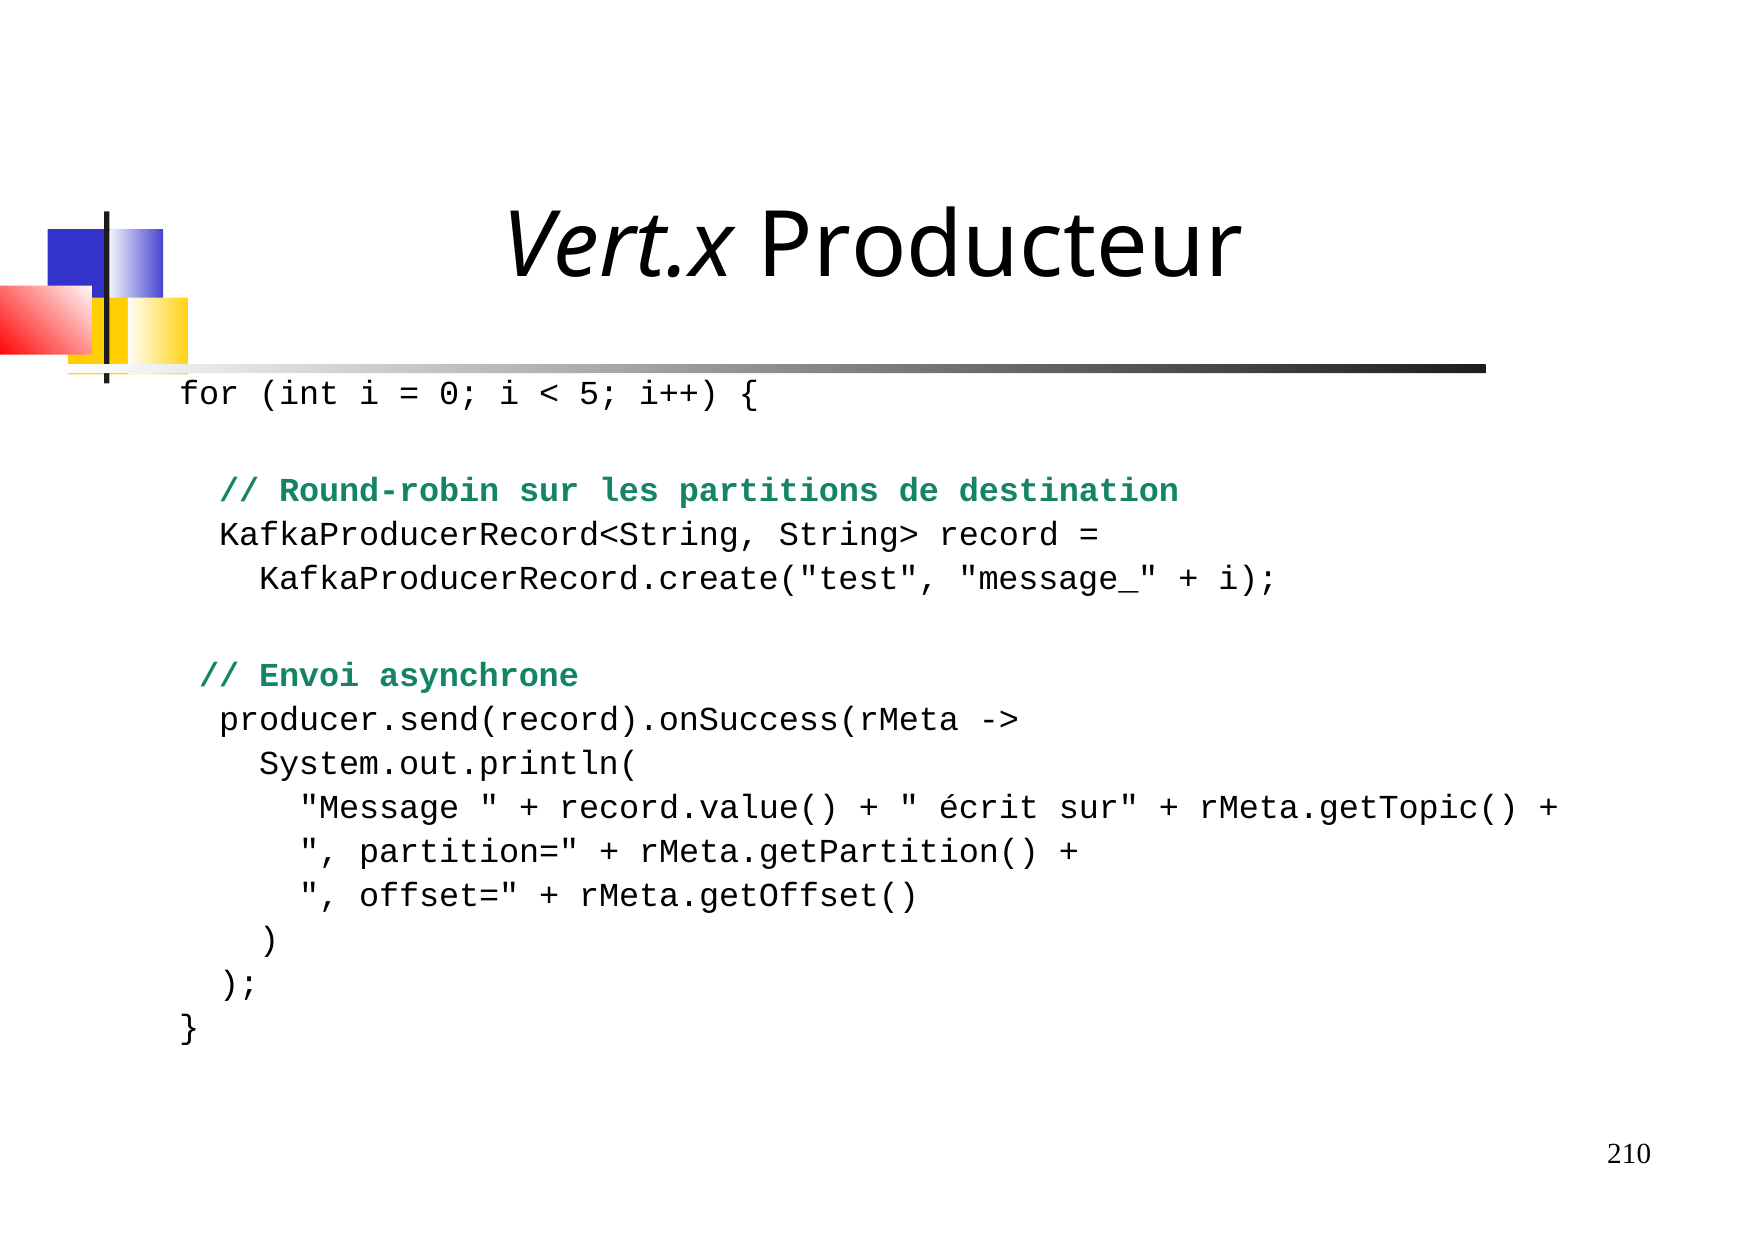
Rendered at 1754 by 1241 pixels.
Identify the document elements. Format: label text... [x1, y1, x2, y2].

list for (int i = 0; i < 5; i++) { // Round-robin sur les partitions de destination KafkaProducerRecord<String, String> record = KafkaProducerRecord.create("test", "message_" + i); // Envoi asynchrone producer.send(record).onSuccess(rMeta -> System.out.println( "Message " + record.value() + " écrit sur" + rMeta.getTopic() + ", partition=" + rMeta.getPartition() + ", offset=" + rMeta.getOffset() ) ); } [179, 371, 1567, 1091]
title Vert.x Producteur [179, 139, 1567, 351]
